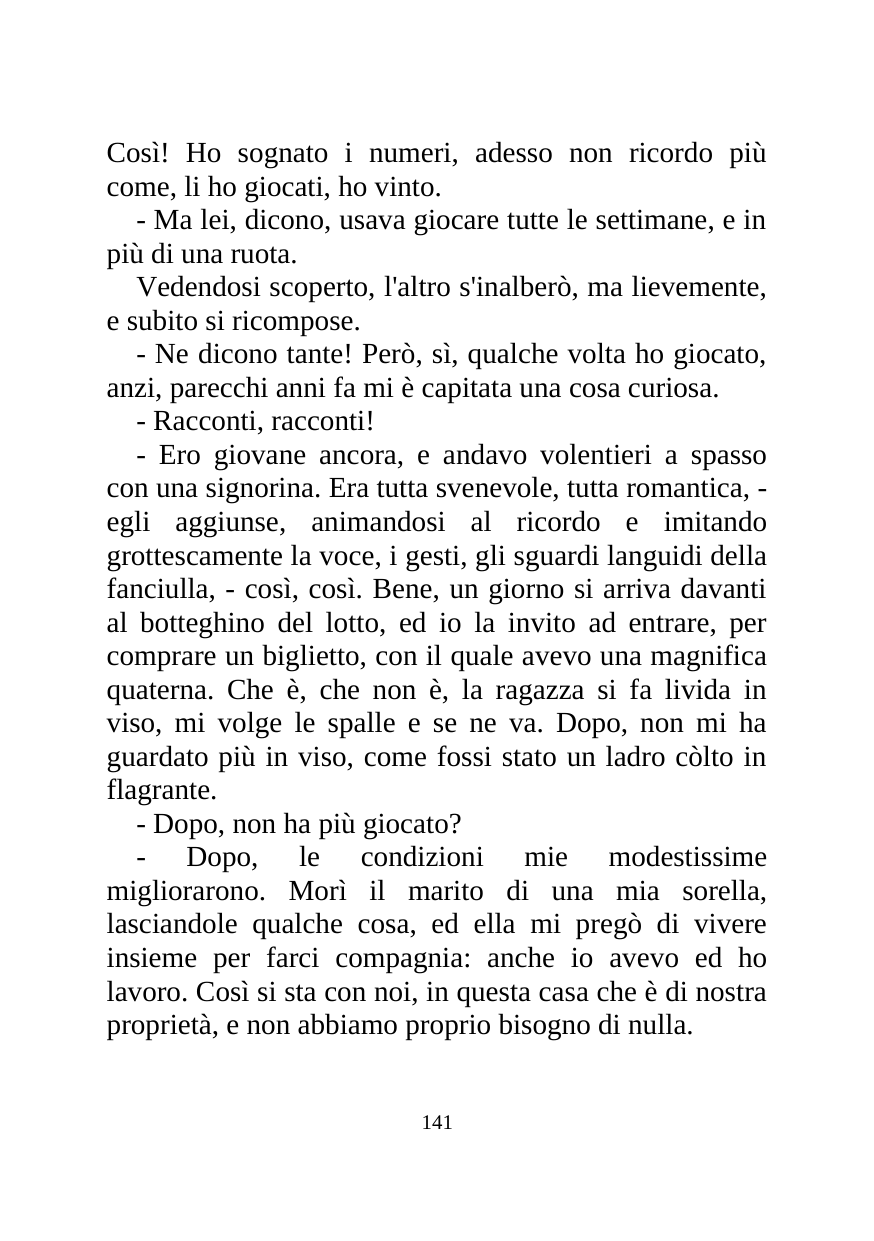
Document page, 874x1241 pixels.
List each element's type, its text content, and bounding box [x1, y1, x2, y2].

text - Ero giovane ancora, e andavo volentieri a spasso con una signorina. Era tutta svenevole, tutta romantica, - egli aggiunse, animandosi al ricordo e imitando grottescamente la voce, i gesti, gli sguardi languidi della fanciulla, - così, così. Bene, un giorno si arriva davanti al botteghino del lotto, ed io la invito ad entrare, per comprare un biglietto, con il quale avevo una magnifica quaterna. Che è, che non è, la ragazza si fa livida in viso, mi volge le spalle e se ne va. Dopo, non mi ha guardato più in viso, come fossi stato un ladro còlto in flagrante. [106, 437, 768, 806]
text - Ma lei, dicono, usava giocare tutte le settimane, e in più di una ruota. [106, 202, 768, 269]
text - Dopo, le condizioni mie modestissime migliorarono. Morì il marito di una mia sorella, lasciandole qualche cosa, ed ella mi pregò di vivere insieme per farci compagnia: anche io avevo ed ho lavoro. Così si sta con noi, in questa casa che è di nostra proprietà, e non abbiamo proprio bisogno di nulla. [106, 839, 768, 1041]
text - Dopo, non ha più giocato? [106, 806, 768, 839]
text Vedendosi scoperto, l'altro s'inalberò, ma lievemente, e subito si ricompose. [106, 269, 768, 336]
text - Così! Ho sognato i numeri, adesso non ricordo più come, li ho giocati, ho vinto. [106, 135, 768, 202]
text - Ne dicono tante! Però, sì, qualche volta ho giocato, anzi, parecchi anni fa mi è capitata una cosa curiosa. [106, 336, 768, 403]
text - Racconti, racconti! [106, 403, 768, 437]
